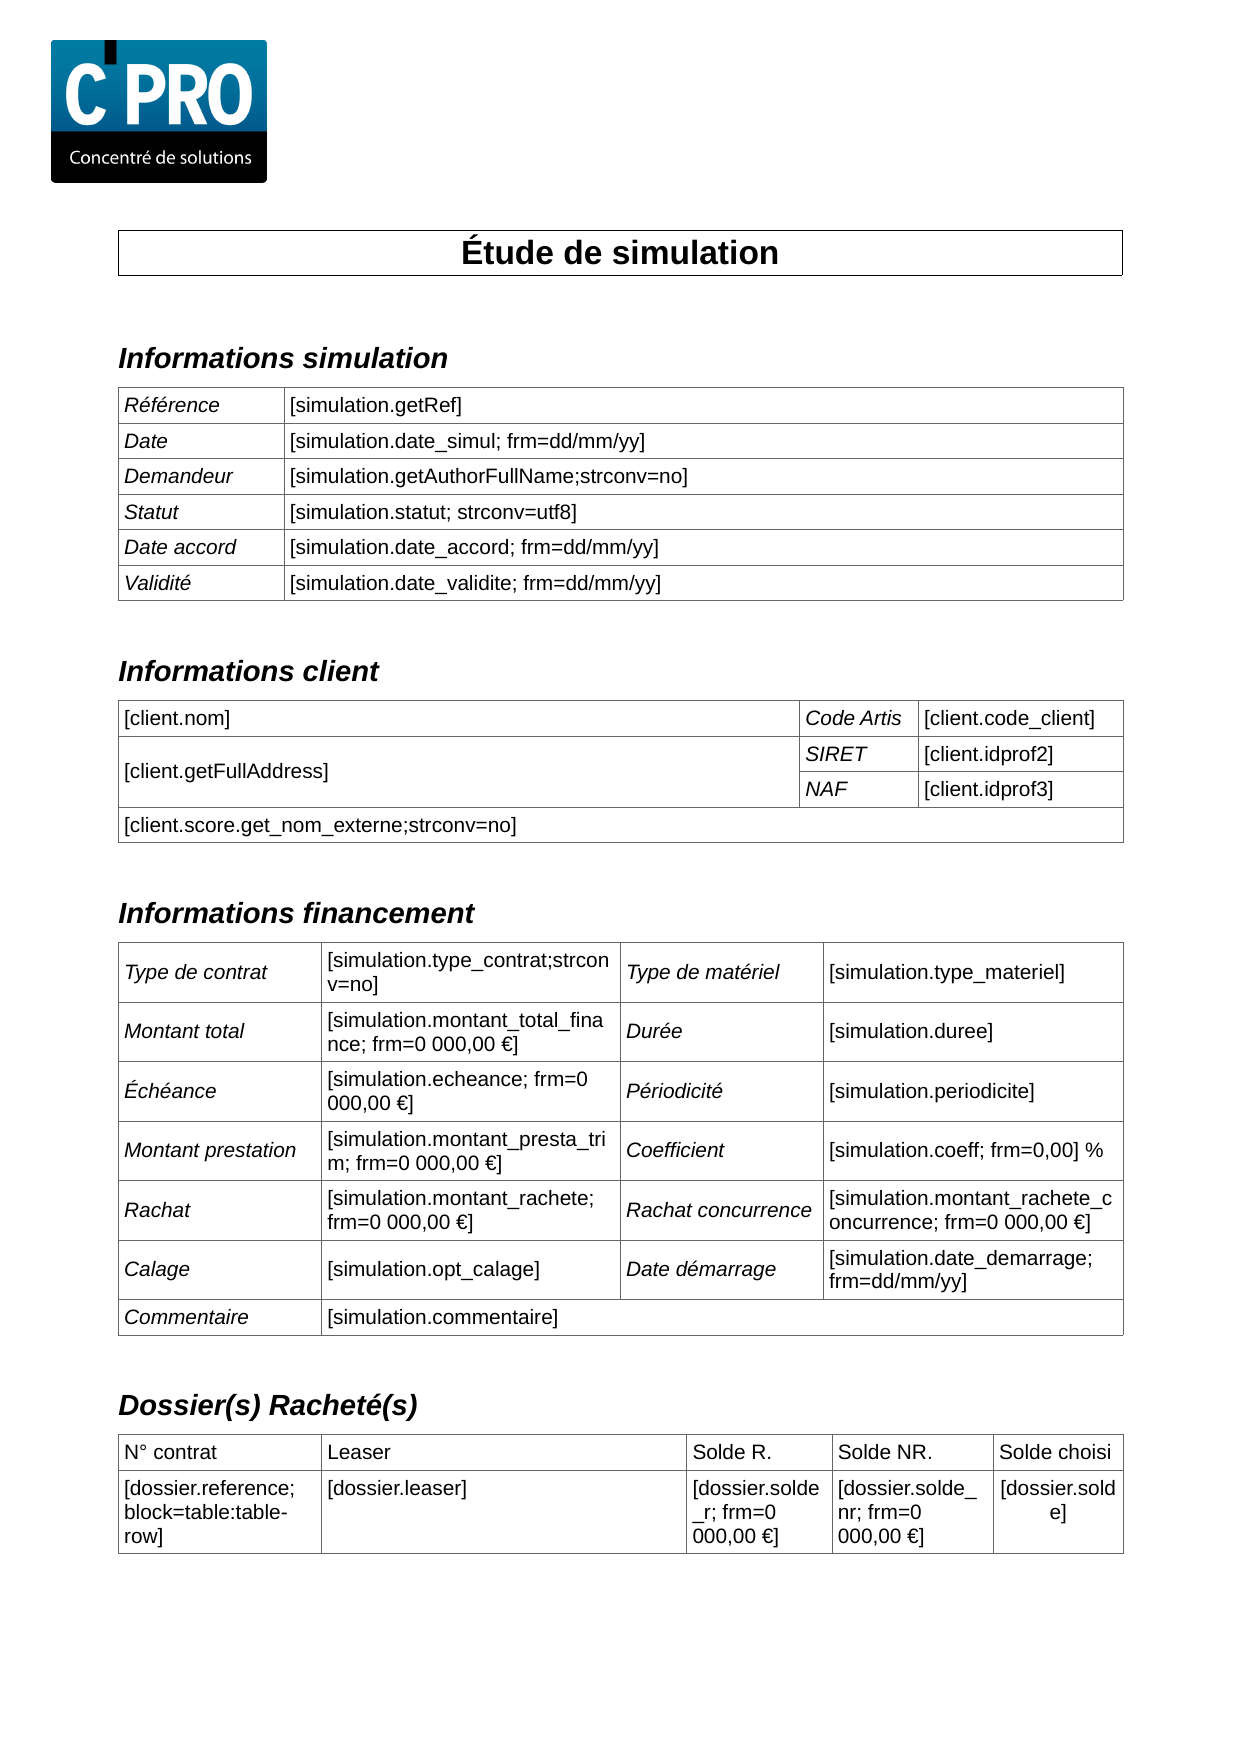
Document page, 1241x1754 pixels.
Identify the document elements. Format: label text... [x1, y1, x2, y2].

subtitle Informations client [118, 654, 1122, 688]
table_cell [simulation.montant_total_finance; frm=0 000,00 €] [322, 1003, 620, 1061]
table_cell Date accord [119, 530, 284, 565]
table_cell Coefficient [621, 1122, 823, 1180]
table_cell Validité [119, 566, 284, 600]
table_cell [client.idprof2] [919, 737, 1123, 771]
table_header Leaser [322, 1435, 686, 1470]
table_cell Rachat concurrence [621, 1181, 823, 1239]
table_header [simulation.type_contrat;strconv=no] [322, 943, 620, 1002]
table_cell Date [119, 424, 284, 458]
table_cell [simulation.getAuthorFullName;strconv=no] [285, 459, 1123, 494]
table_cell [client.score.get_nom_externe;strconv=no] [119, 808, 1123, 842]
table_header Solde NR. [833, 1435, 993, 1470]
table_cell [simulation.statut; strconv=utf8] [285, 495, 1123, 529]
subtitle Informations simulation [118, 341, 1122, 374]
subtitle Étude de simulation [119, 231, 1122, 275]
table_cell Rachat [119, 1181, 321, 1239]
table_cell Calage [119, 1241, 321, 1299]
table_header Code Artis [800, 701, 918, 736]
table_header [simulation.type_materiel] [824, 943, 1123, 1002]
table_cell Montant prestation [119, 1122, 321, 1180]
table_cell [simulation.commentaire] [322, 1300, 1123, 1334]
subtitle Informations financement [118, 896, 1122, 929]
table_cell [dossier.solde_nr; frm=0 000,00 €] [833, 1471, 993, 1553]
table_header Référence [119, 388, 284, 423]
table_cell [simulation.montant_rachete_concurrence; frm=0 000,00 €] [824, 1181, 1123, 1239]
table_cell Commentaire [119, 1300, 321, 1334]
table_cell [client.getFullAddress] [119, 737, 799, 807]
table_header Type de contrat [119, 943, 321, 1002]
table_cell [simulation.coeff; frm=0,00] % [824, 1122, 1123, 1180]
table_cell Périodicité [621, 1062, 823, 1121]
table_cell [simulation.date_validite; frm=dd/mm/yy] [285, 566, 1123, 600]
table_cell [dossier.solde_r; frm=0 000,00 €] [687, 1471, 832, 1553]
table_header Solde choisi [994, 1435, 1123, 1470]
table_cell [simulation.date_simul; frm=dd/mm/yy] [285, 424, 1123, 458]
table_header Solde R. [687, 1435, 832, 1470]
table_cell SIRET [800, 737, 918, 771]
table_cell [simulation.echeance; frm=0 000,00 €] [322, 1062, 620, 1121]
table_cell [simulation.duree] [824, 1003, 1123, 1061]
table_header [client.code_client] [919, 701, 1123, 736]
table_cell NAF [800, 772, 918, 807]
table_header N° contrat [119, 1435, 321, 1470]
table_cell Montant total [119, 1003, 321, 1061]
table_cell [simulation.periodicite] [824, 1062, 1123, 1121]
table_cell [simulation.date_demarrage; frm=dd/mm/yy] [824, 1241, 1123, 1299]
table_header [simulation.getRef] [285, 388, 1123, 423]
table_cell [dossier.reference; block=table:table-row] [119, 1471, 321, 1553]
table_cell Durée [621, 1003, 823, 1061]
table_header Type de matériel [621, 943, 823, 1002]
table_cell Échéance [119, 1062, 321, 1121]
table_cell [simulation.opt_calage] [322, 1241, 620, 1299]
table_cell [dossier.leaser] [322, 1471, 686, 1553]
picture [106, 40, 115, 63]
table_header [client.nom] [119, 701, 799, 736]
table_cell [client.idprof3] [919, 772, 1123, 807]
subtitle Dossier(s) Racheté(s) [118, 1388, 1122, 1422]
table_cell Date démarrage [621, 1241, 823, 1299]
table_cell [simulation.montant_presta_trim; frm=0 000,00 €] [322, 1122, 620, 1180]
table_cell [simulation.date_accord; frm=dd/mm/yy] [285, 530, 1123, 565]
table_cell Demandeur [119, 459, 284, 494]
table_cell Statut [119, 495, 284, 529]
table_cell [simulation.montant_rachete; frm=0 000,00 €] [322, 1181, 620, 1239]
picture [51, 64, 268, 183]
table_cell [dossier.solde] [994, 1471, 1123, 1553]
